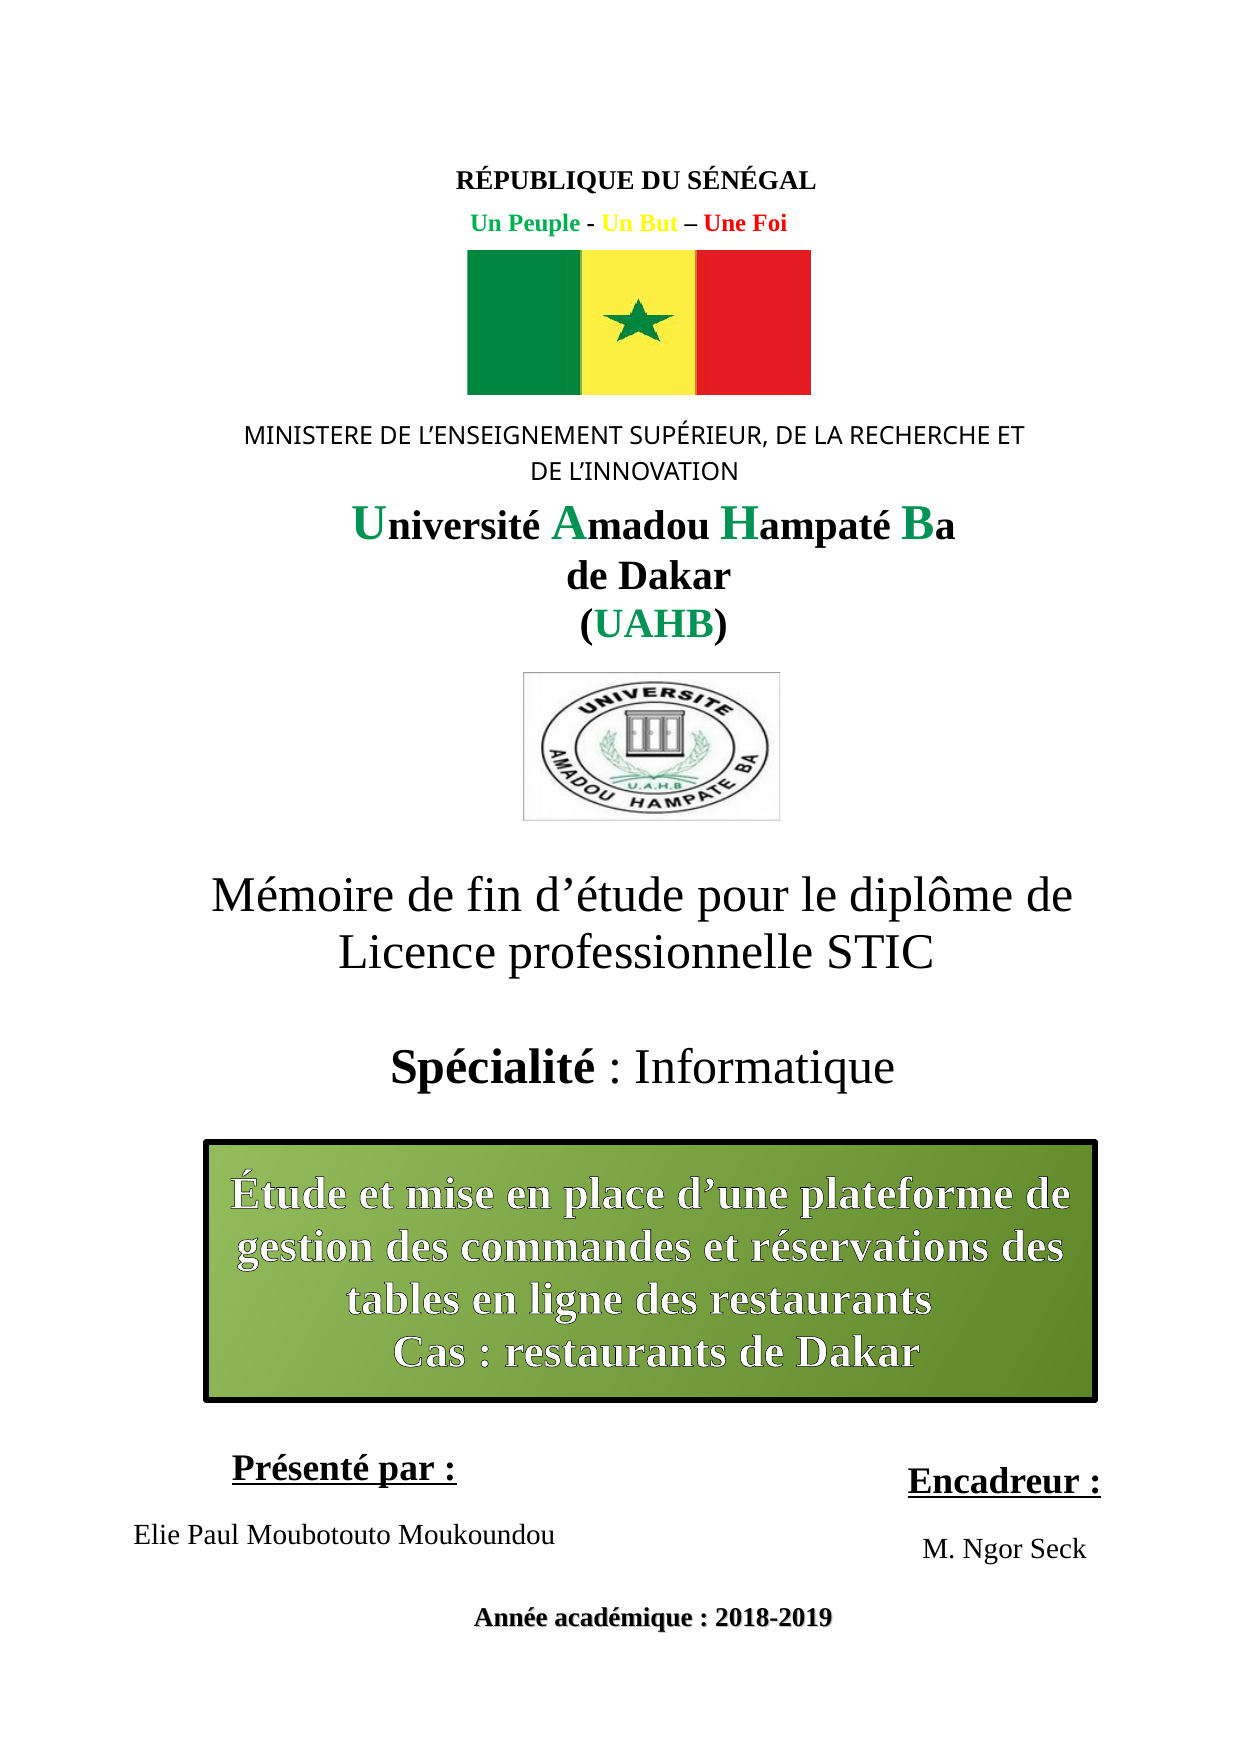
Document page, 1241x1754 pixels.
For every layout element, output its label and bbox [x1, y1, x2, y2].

picture [523, 672, 781, 821]
picture [467, 250, 811, 395]
